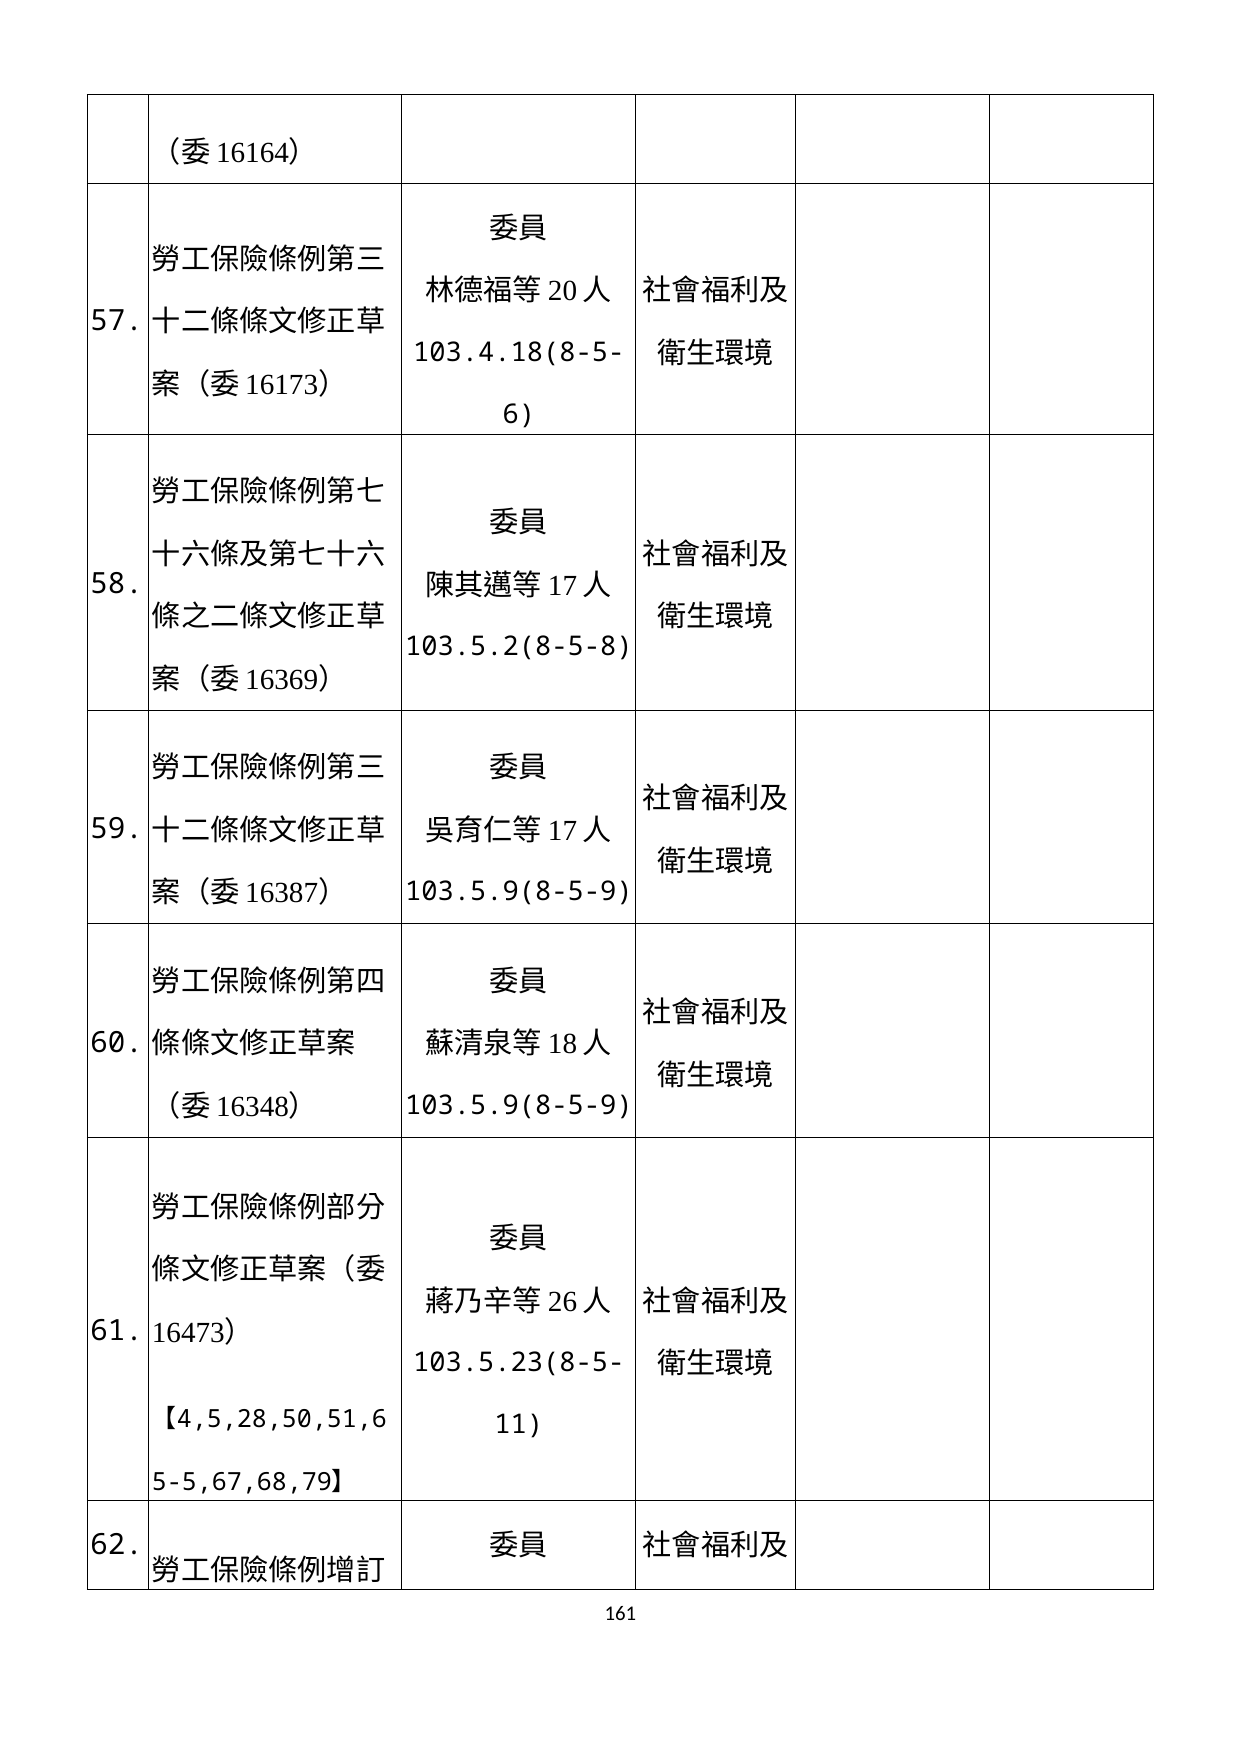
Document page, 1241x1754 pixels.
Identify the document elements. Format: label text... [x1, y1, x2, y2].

table_cell 社會福利及衛生環境 [636, 435, 795, 710]
table_cell [796, 1501, 989, 1589]
table_cell [88, 95, 148, 183]
table_cell 勞工保險條例第七十六條及第七十六條之二條文修正草案（委16369） [149, 435, 401, 710]
table_cell 社會福利及 [636, 1501, 795, 1589]
table_cell 委員 陳其邁等17人103.5.2(8-5-8) [402, 435, 635, 710]
table_cell [796, 1138, 989, 1500]
table_cell [796, 95, 989, 183]
table_cell [88, 711, 148, 923]
table_cell 勞工保險條例部分條文修正草案（委16473） 【4,5,28,50,51,65-5,67,68,79】 [149, 1138, 401, 1500]
table_cell [796, 184, 989, 434]
table_cell [990, 184, 1153, 434]
table_cell [990, 435, 1153, 710]
table_cell 勞工保險條例增訂 [149, 1501, 401, 1589]
table_cell 委員 蘇清泉等18人103.5.9(8-5-9) [402, 924, 635, 1137]
table_cell [636, 95, 795, 183]
table_cell 勞工保險條例第四條條文修正草案（委16348） [149, 924, 401, 1137]
table_cell 委員 蔣乃辛等26人103.5.23(8-5-11) [402, 1138, 635, 1500]
table_cell （委16164） [149, 95, 401, 183]
table_cell [88, 924, 148, 1137]
table_cell [88, 184, 148, 434]
table_cell [990, 924, 1153, 1137]
table_cell 社會福利及衛生環境 [636, 184, 795, 434]
table_cell 社會福利及衛生環境 [636, 711, 795, 923]
table_cell [796, 924, 989, 1137]
table_cell [402, 95, 635, 183]
table_cell [796, 435, 989, 710]
table_cell [990, 95, 1153, 183]
table_cell [990, 1138, 1153, 1500]
table_cell 社會福利及衛生環境 [636, 1138, 795, 1500]
table_cell 勞工保險條例第三十二條條文修正草案（委16173） [149, 184, 401, 434]
table_cell [88, 1501, 148, 1589]
table_cell [88, 435, 148, 710]
table_cell 委員 林德福等20人103.4.18(8-5-6) [402, 184, 635, 434]
table_cell [990, 711, 1153, 923]
table_cell 勞工保險條例第三十二條條文修正草案（委16387） [149, 711, 401, 923]
table_cell [990, 1501, 1153, 1589]
table_cell [796, 711, 989, 923]
table_cell 委員 吳育仁等17人103.5.9(8-5-9) [402, 711, 635, 923]
table_cell [88, 1138, 148, 1500]
table_cell 社會福利及衛生環境 [636, 924, 795, 1137]
table_cell 委員 [402, 1501, 635, 1589]
